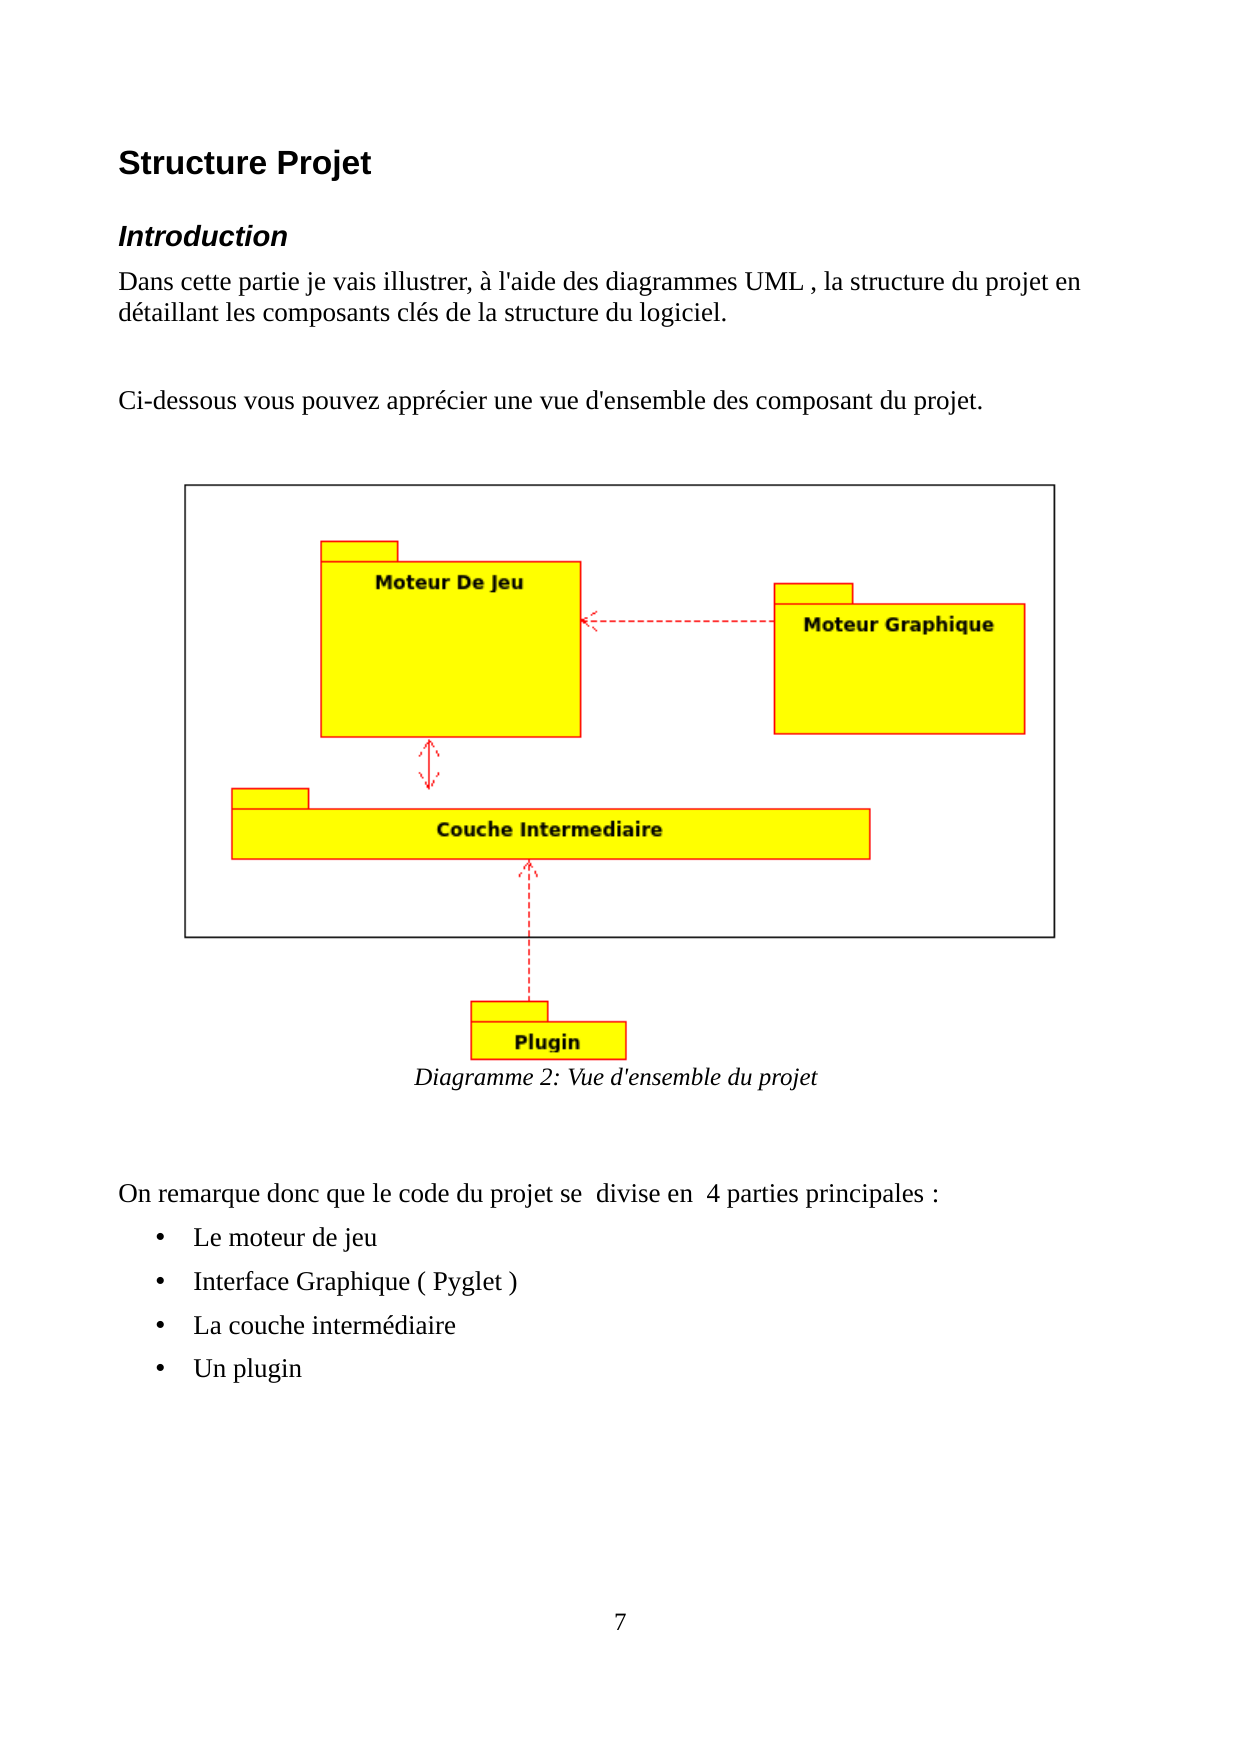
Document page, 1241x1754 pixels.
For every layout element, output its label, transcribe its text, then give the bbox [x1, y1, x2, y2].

text Diagramme 2: Vue d'ensemble du projet [183, 1062, 1057, 1090]
text On remarque donc que le code du projet se divise en 4 parties principales : [118, 1178, 1122, 1209]
list Le moteur de jeu [156, 1221, 1122, 1252]
list La couche intermédiaire [156, 1309, 1122, 1340]
subtitle Structure Projet [118, 143, 1122, 182]
list Interface Graphique ( Pyglet ) [156, 1265, 1122, 1296]
picture [183, 483, 1057, 1062]
list Un plugin [156, 1352, 1122, 1384]
text Ci-dessous vous pouvez apprécier une vue d'ensemble des composant du projet. [118, 384, 1122, 415]
text Dans cette partie je vais illustrer, à l'aide des diagrammes UML , la structure du projet en détaillant les composants clés de la structure du logiciel. [118, 265, 1122, 328]
subtitle Introduction [118, 219, 1122, 253]
